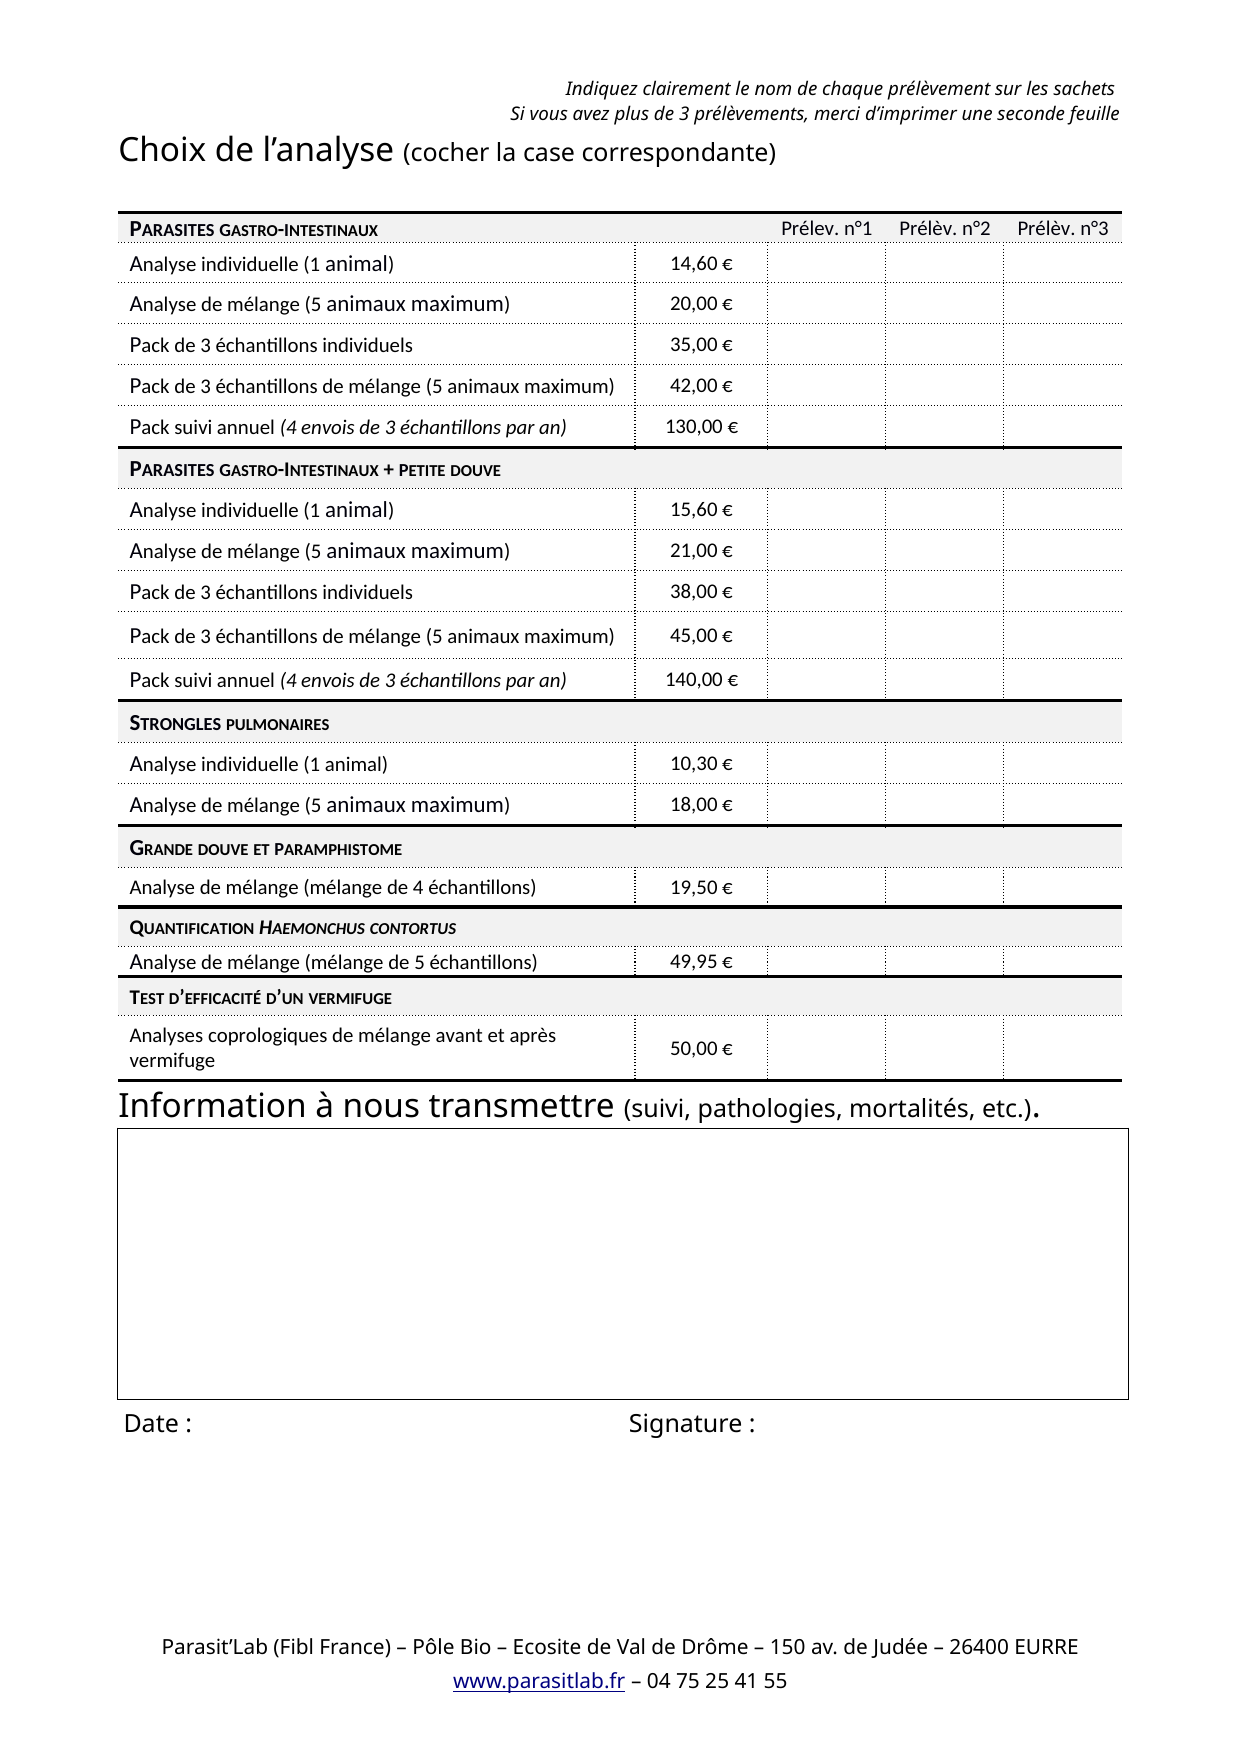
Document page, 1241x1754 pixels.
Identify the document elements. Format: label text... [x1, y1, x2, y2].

table_cell Analyse individuelle (1 animal) [118, 742, 635, 783]
table_cell 140,00 € [635, 658, 768, 699]
text Choix de l’analyse (cocher la case correspondante) [118, 126, 1122, 171]
table_cell [768, 978, 886, 1015]
table_cell Analyse individuelle (1 animal) [118, 242, 635, 282]
table_cell [768, 742, 886, 783]
table_cell [886, 364, 1004, 405]
table_cell 18,00 € [635, 783, 768, 824]
table_cell [886, 611, 1004, 658]
table_cell [768, 611, 886, 658]
table_cell Pack de 3 échantillons individuels [118, 570, 635, 611]
text Si vous avez plus de 3 prélèvements, merci d’imprimer une seconde feuille [118, 101, 1122, 126]
table_cell Test d’efficacité d’un vermifuge [118, 978, 768, 1015]
table_header Prélèv. n°3 [1004, 214, 1122, 242]
table_cell [768, 827, 886, 867]
table_cell Grande douve et paramphistome [118, 827, 768, 867]
table_cell [768, 658, 886, 699]
table_cell [886, 783, 1004, 824]
table_cell [886, 702, 1004, 742]
table_cell [768, 323, 886, 364]
table_cell [1004, 611, 1122, 658]
table_cell [1004, 570, 1122, 611]
table_cell Analyse de mélange (5 animaux maximum) [118, 529, 635, 570]
table_cell [886, 242, 1004, 282]
table_header Prélev. n°1 [768, 214, 886, 242]
text Indiquez clairement le nom de chaque prélèvement sur les sachets [118, 75, 1122, 101]
table_cell [768, 946, 886, 975]
table_cell 49,95 € [635, 946, 768, 975]
table_cell [886, 449, 1004, 488]
table_cell [768, 449, 886, 488]
table_cell [1004, 1015, 1122, 1079]
table_cell 21,00 € [635, 529, 768, 570]
table_cell 20,00 € [635, 282, 768, 323]
table_cell 15,60 € [635, 488, 768, 529]
table_cell [1004, 323, 1122, 364]
table_cell [1004, 867, 1122, 905]
table_cell Analyses coprologiques de mélange avant et après vermifuge [118, 1015, 635, 1079]
table_cell 19,50 € [635, 867, 768, 905]
table_cell [1004, 282, 1122, 323]
table_header [118, 1129, 1128, 1399]
table_cell [1004, 364, 1122, 405]
table_cell Analyse de mélange (mélange de 4 échantillons) [118, 867, 635, 905]
table_cell [768, 488, 886, 529]
table_cell [768, 702, 886, 742]
table_cell 38,00 € [635, 570, 768, 611]
table_cell [1004, 827, 1122, 867]
table_cell 42,00 € [635, 364, 768, 405]
table_cell [768, 909, 886, 946]
table_cell [886, 488, 1004, 529]
table_cell Pack de 3 échantillons de mélange (5 animaux maximum) [118, 611, 635, 658]
text Information à nous transmettre (suivi, pathologies, mortalités, etc.). [118, 1082, 1122, 1128]
table_cell [1004, 909, 1122, 946]
table_cell [886, 1015, 1004, 1079]
table_cell Analyse de mélange (5 animaux maximum) [118, 282, 635, 323]
table_cell [768, 570, 886, 611]
table_cell [1004, 449, 1122, 488]
table_cell Signature : [623, 1400, 1128, 1446]
table_cell Pack suivi annuel (4 envois de 3 échantillons par an) [118, 405, 635, 446]
table_cell Strongles pulmonaires [118, 702, 768, 742]
table_cell [1004, 742, 1122, 783]
table_cell [886, 909, 1004, 946]
table_cell Pack de 3 échantillons de mélange (5 animaux maximum) [118, 364, 635, 405]
table_cell [1004, 658, 1122, 699]
table_cell [886, 529, 1004, 570]
table_cell [768, 529, 886, 570]
table_cell [1004, 529, 1122, 570]
table_cell [886, 570, 1004, 611]
table_cell [768, 867, 886, 905]
table_cell [886, 323, 1004, 364]
table_cell Analyse de mélange (5 animaux maximum) [118, 783, 635, 824]
table_header Parasites gastro-intestinaux [118, 214, 768, 242]
table_cell Pack de 3 échantillons individuels [118, 323, 635, 364]
table_cell Pack suivi annuel (4 envois de 3 échantillons par an) [118, 658, 635, 699]
table_cell Quantification Haemonchus contortus [118, 909, 768, 946]
table_cell 45,00 € [635, 611, 768, 658]
table_cell [1004, 488, 1122, 529]
table_cell [886, 946, 1004, 975]
table_cell 35,00 € [635, 323, 768, 364]
table_cell [768, 282, 886, 323]
table_cell [1004, 405, 1122, 446]
table_cell Analyse individuelle (1 animal) [118, 488, 635, 529]
table_cell Date : [118, 1400, 623, 1446]
table_cell [1004, 783, 1122, 824]
table_cell [886, 978, 1004, 1015]
table_cell [1004, 242, 1122, 282]
table_cell [768, 242, 886, 282]
table_cell [886, 867, 1004, 905]
table_cell 50,00 € [635, 1015, 768, 1079]
table_cell [768, 364, 886, 405]
table_cell 14,60 € [635, 242, 768, 282]
table_cell [1004, 978, 1122, 1015]
table_cell [1004, 946, 1122, 975]
table_cell [886, 405, 1004, 446]
table_header Prélèv. n°2 [886, 214, 1004, 242]
table_cell [886, 827, 1004, 867]
table_cell Analyse de mélange (mélange de 5 échantillons) [118, 946, 635, 975]
table_cell [768, 1015, 886, 1079]
table_cell [886, 282, 1004, 323]
table_cell 10,30 € [635, 742, 768, 783]
table_cell 130,00 € [635, 405, 768, 446]
table_cell Parasites gastro-Intestinaux + petite douve [118, 449, 768, 488]
table_cell [768, 405, 886, 446]
table_cell [768, 783, 886, 824]
table_cell [886, 742, 1004, 783]
table_cell [886, 658, 1004, 699]
table_cell [1004, 702, 1122, 742]
